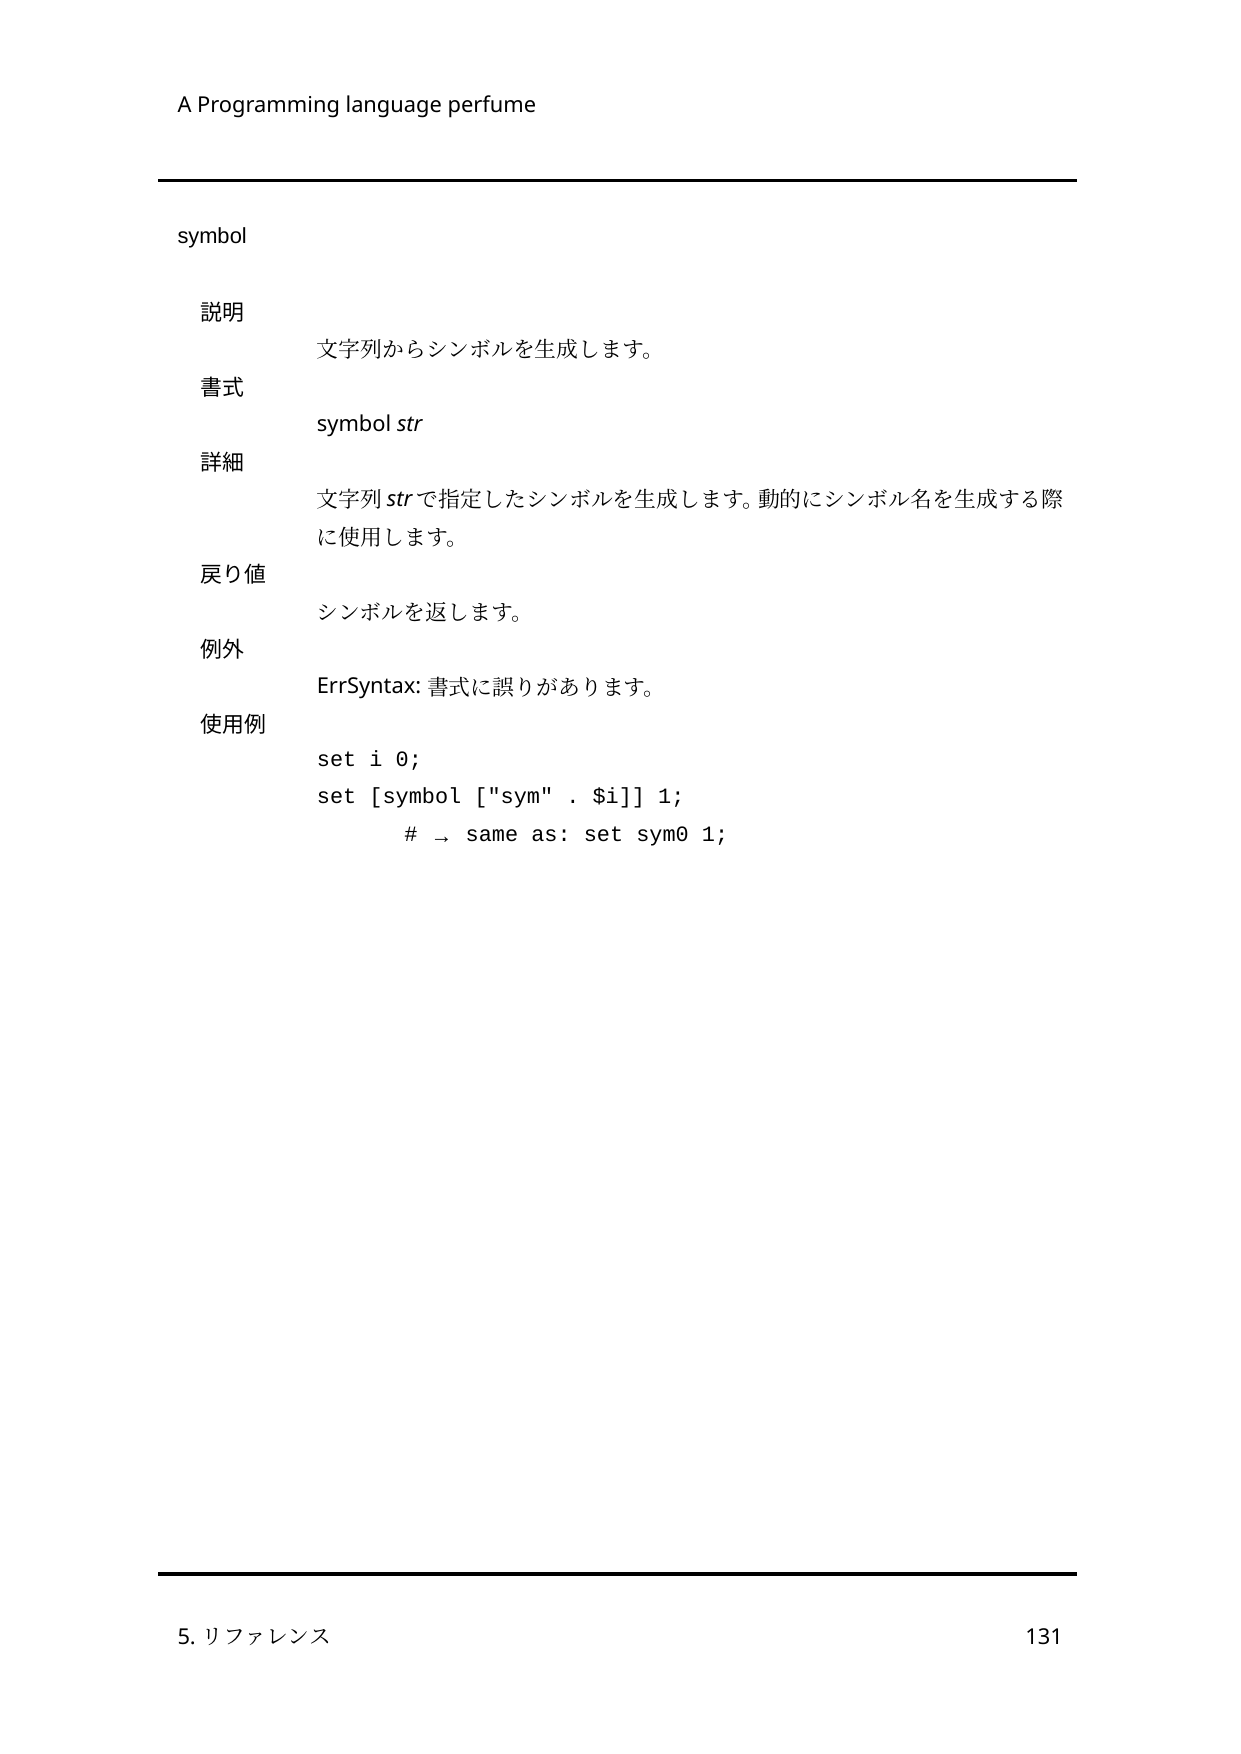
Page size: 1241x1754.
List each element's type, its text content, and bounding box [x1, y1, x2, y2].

table_cell 文字列strで指定したシンボルを生成します。動的にシンボル名を生成する際に使用します。 [317, 442, 1063, 554]
table_header 文字列からシンボルを生成します。 [317, 292, 1063, 367]
table_cell set i 0; set [symbol ["sym" . $i]] 1; # → same as: set sym0 1; [317, 704, 1063, 854]
table_cell 例外 [200, 629, 317, 704]
table_cell 戻り値 [200, 554, 317, 629]
table_cell 詳細 [200, 442, 317, 554]
table_header 説明 [200, 292, 317, 367]
table_cell 使用例 [200, 704, 317, 854]
table_cell ErrSyntax: 書式に誤りがあります。 [317, 629, 1063, 704]
table_cell symbol str [317, 367, 1063, 442]
subtitle symbol [177, 217, 1063, 254]
table_cell シンボルを返します。 [317, 554, 1063, 629]
table_cell 書式 [200, 367, 317, 442]
